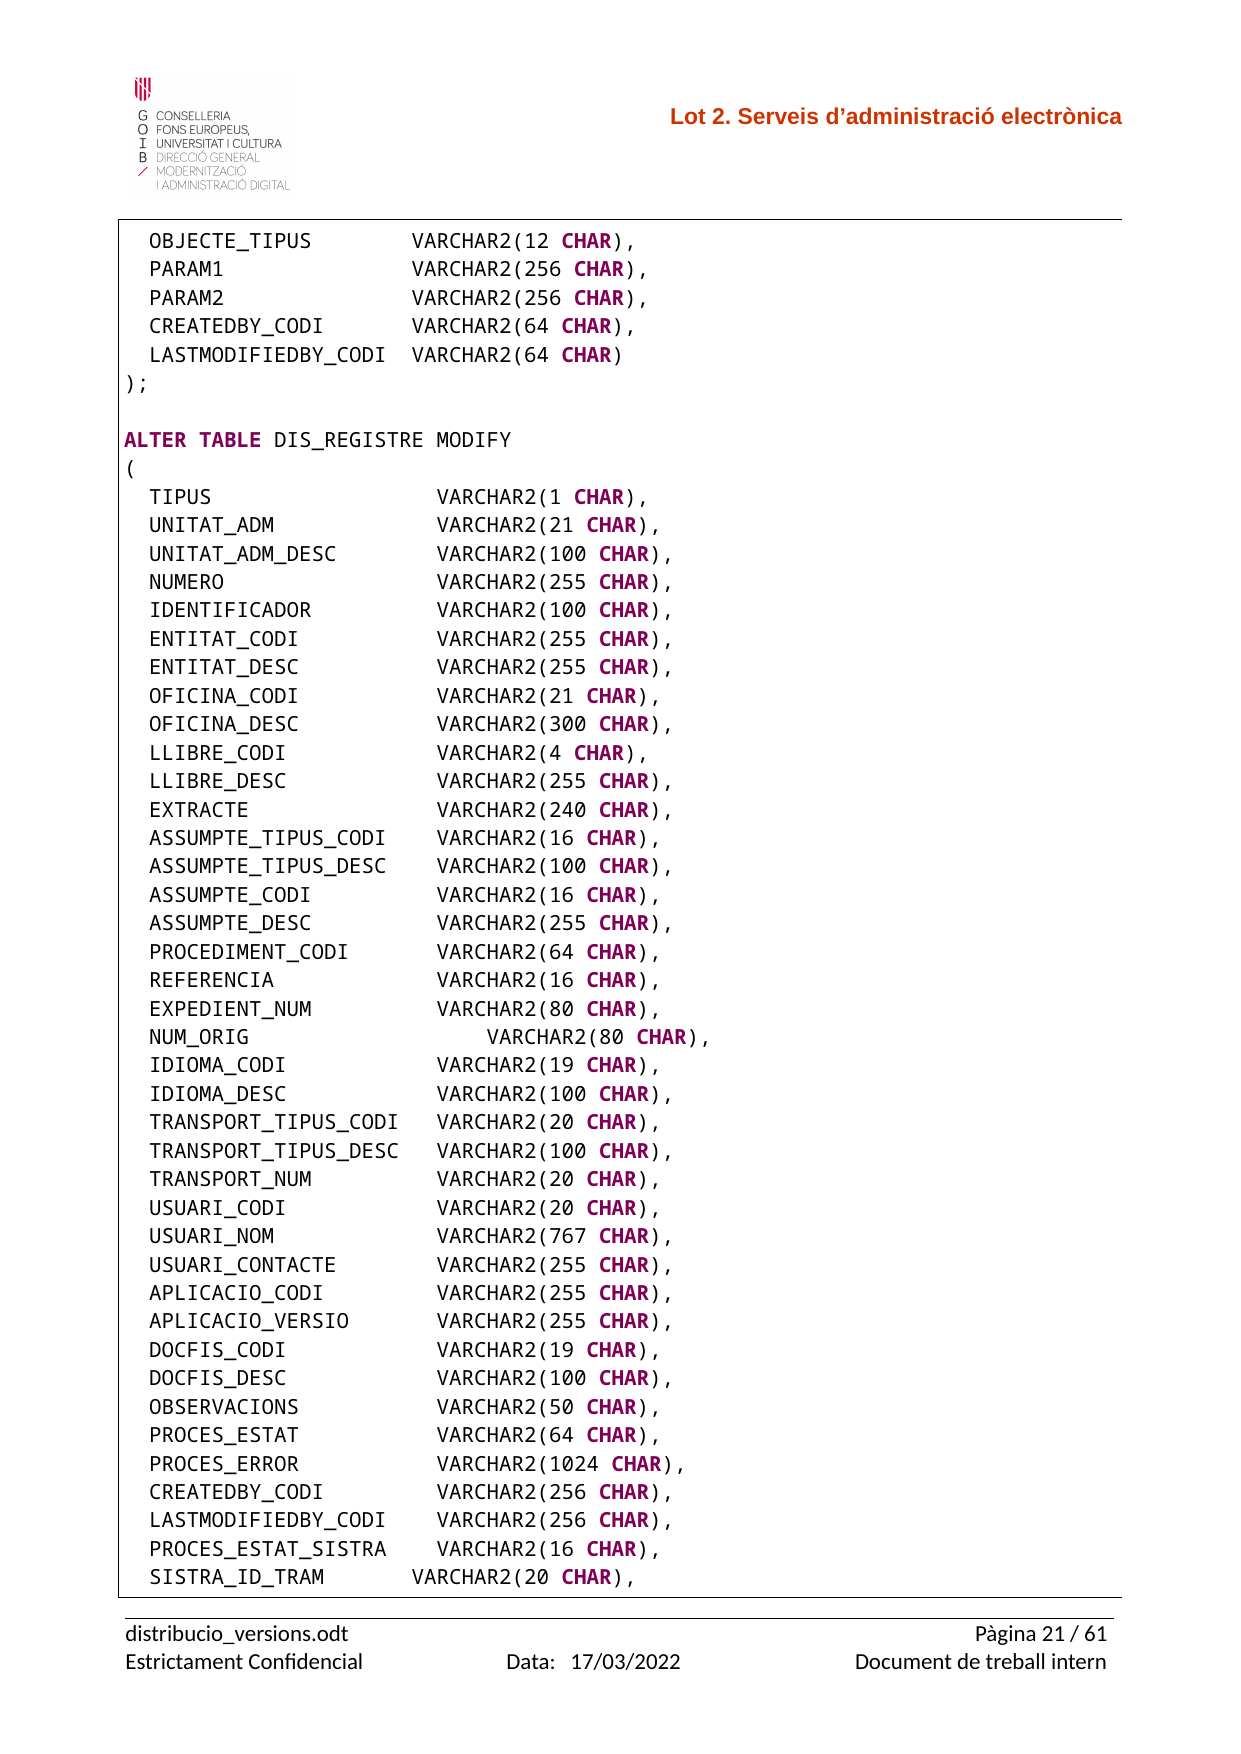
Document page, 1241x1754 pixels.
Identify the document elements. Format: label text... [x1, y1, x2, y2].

table_header OBJECTE_TIPUS VARCHAR2(12 CHAR), PARAM1 VARCHAR2(256 CHAR), PARAM2 VARCHAR2(256 CHAR), CREATEDBY_CODI VARCHAR2(64 CHAR), LASTMODIFIEDBY_CODI VARCHAR2(64 CHAR) ); ALTER TABLE DIS_REGISTRE MODIFY ( TIPUS VARCHAR2(1 CHAR), UNITAT_ADM VARCHAR2(21 CHAR), UNITAT_ADM_DESC VARCHAR2(100 CHAR), NUMERO VARCHAR2(255 CHAR), IDENTIFICADOR VARCHAR2(100 CHAR), ENTITAT_CODI VARCHAR2(255 CHAR), ENTITAT_DESC VARCHAR2(255 CHAR), OFICINA_CODI VARCHAR2(21 CHAR), OFICINA_DESC VARCHAR2(300 CHAR), LLIBRE_CODI VARCHAR2(4 CHAR), LLIBRE_DESC VARCHAR2(255 CHAR), EXTRACTE VARCHAR2(240 CHAR), ASSUMPTE_TIPUS_CODI VARCHAR2(16 CHAR), ASSUMPTE_TIPUS_DESC VARCHAR2(100 CHAR), ASSUMPTE_CODI VARCHAR2(16 CHAR), ASSUMPTE_DESC VARCHAR2(255 CHAR), PROCEDIMENT_CODI VARCHAR2(64 CHAR), REFERENCIA VARCHAR2(16 CHAR), EXPEDIENT_NUM VARCHAR2(80 CHAR), NUM_ORIG VARCHAR2(80 CHAR), IDIOMA_CODI VARCHAR2(19 CHAR), IDIOMA_DESC VARCHAR2(100 CHAR), TRANSPORT_TIPUS_CODI VARCHAR2(20 CHAR), TRANSPORT_TIPUS_DESC VARCHAR2(100 CHAR), TRANSPORT_NUM VARCHAR2(20 CHAR), USUARI_CODI VARCHAR2(20 CHAR), USUARI_NOM VARCHAR2(767 CHAR), USUARI_CONTACTE VARCHAR2(255 CHAR), APLICACIO_CODI VARCHAR2(255 CHAR), APLICACIO_VERSIO VARCHAR2(255 CHAR), DOCFIS_CODI VARCHAR2(19 CHAR), DOCFIS_DESC VARCHAR2(100 CHAR), OBSERVACIONS VARCHAR2(50 CHAR), PROCES_ESTAT VARCHAR2(64 CHAR), PROCES_ERROR VARCHAR2(1024 CHAR), CREATEDBY_CODI VARCHAR2(256 CHAR), LASTMODIFIEDBY_CODI VARCHAR2(256 CHAR), PROCES_ESTAT_SISTRA VARCHAR2(16 CHAR), SISTRA_ID_TRAM VARCHAR2(20 CHAR), [119, 220, 1122, 1597]
picture [126, 70, 299, 197]
